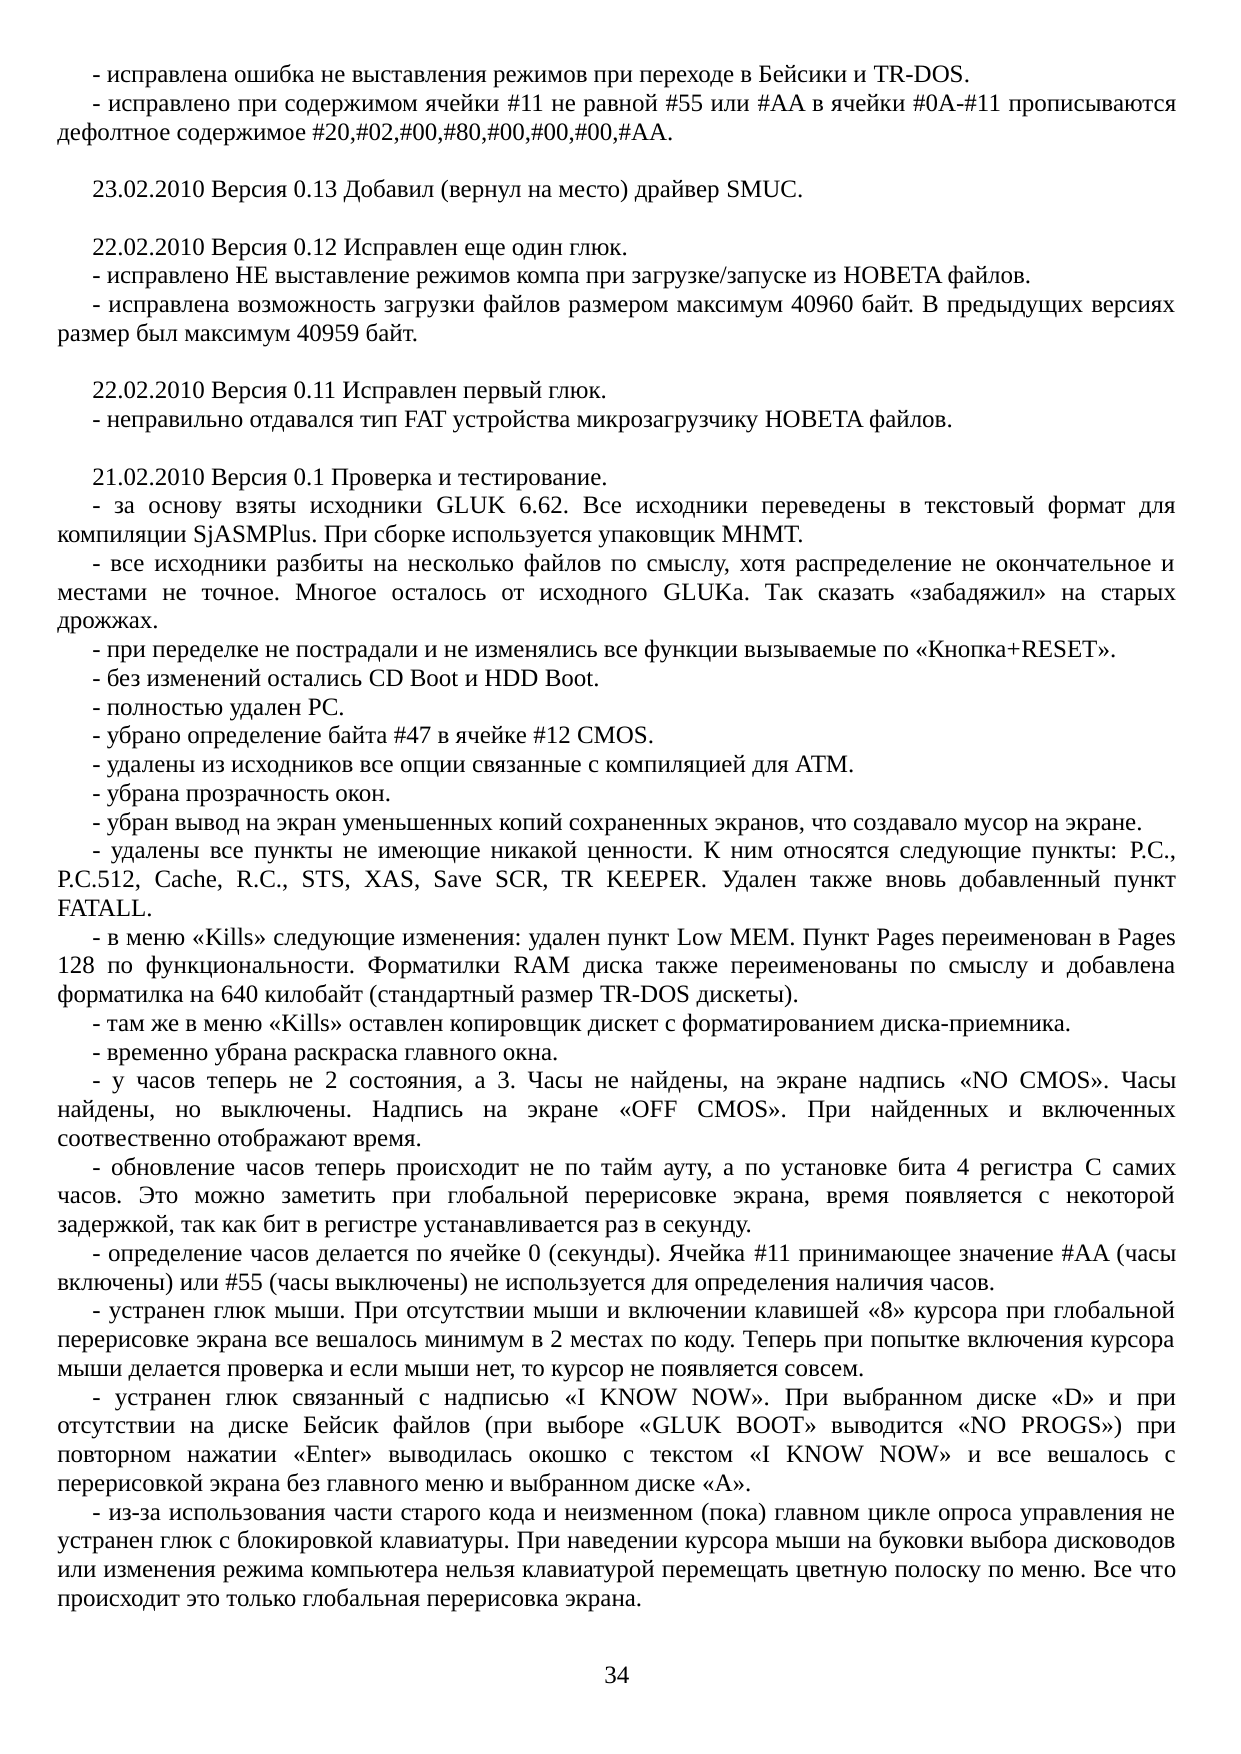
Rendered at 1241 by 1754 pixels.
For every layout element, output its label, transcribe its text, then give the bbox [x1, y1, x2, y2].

text - там же в меню «Kills» оставлен копировщик дискет с форматированием диска-приемника. [57, 1008, 1176, 1037]
text - без изменений остались CD Boot и HDD Boot. [57, 663, 1176, 692]
text - при переделке не пострадали и не изменялись все функции вызываемые по «Кнопка+RESET». [57, 634, 1176, 663]
text - за основу взяты исходники GLUK 6.62. Все исходники переведены в текстовый формат для компиляции SjASMPlus. При сборке используется упаковщик MHMT. [57, 491, 1176, 548]
text - убран вывод на экран уменьшенных копий сохраненных экранов, что создавало мусор на экране. [57, 807, 1176, 836]
text - временно убрана раскраска главного окна. [57, 1037, 1176, 1066]
text - устранен глюк связанный с надписью «I KNOW NOW». При выбранном диске «D» и при отсутствии на диске Бейсик файлов (при выборе «GLUK BOOT» выводится «NO PROGS») при повторном нажатии «Enter» выводилась окошко с текстом «I KNOW NOW» и все вешалось с перерисовкой экрана без главного меню и выбранном диске «A». [57, 1382, 1176, 1497]
text - устранен глюк мыши. При отсутствии мыши и включении клавишей «8» курсора при глобальной перерисовке экрана все вешалось минимум в 2 местах по коду. Теперь при попытке включения курсора мыши делается проверка и если мыши нет, то курсор не появляется совсем. [57, 1296, 1176, 1382]
text - полностью удален PC. [57, 692, 1176, 721]
text 23.02.2010 Версия 0.13 Добавил (вернул на место) драйвер SMUC. [57, 174, 1176, 203]
text - исправлено при содержимом ячейки #11 не равной #55 или #AA в ячейки #0A-#11 прописываются дефолтное содержимое #20,#02,#00,#80,#00,#00,#00,#AA. [57, 88, 1176, 146]
text - исправлено НЕ выставление режимов компа при загрузке/запуске из HOBETA файлов. [57, 261, 1176, 289]
text - неправильно отдавался тип FAT устройства микрозагрузчику HOBETA файлов. [57, 404, 1176, 433]
text 22.02.2010 Версия 0.12 Исправлен еще один глюк. [57, 232, 1176, 261]
text - в меню «Kills» следующие изменения: удален пункт Low MEM. Пункт Pages переименован в Pages 128 по функциональности. Форматилки RAM диска также переименованы по смыслу и добавлена форматилка на 640 килобайт (стандартный размер TR-DOS дискеты). [57, 922, 1176, 1008]
text 22.02.2010 Версия 0.11 Исправлен первый глюк. [57, 376, 1176, 404]
text - определение часов делается по ячейке 0 (секунды). Ячейка #11 принимающее значение #AA (часы включены) или #55 (часы выключены) не используется для определения наличия часов. [57, 1238, 1176, 1296]
text - удалены все пункты не имеющие никакой ценности. К ним относятся следующие пункты: P.C., P.C.512, Cache, R.C., STS, XAS, Save SCR, TR KEEPER. Удален также вновь добавленный пункт FATALL. [57, 836, 1176, 922]
text - все исходники разбиты на несколько файлов по смыслу, хотя распределение не окончательное и местами не точное. Многое осталось от исходного GLUKа. Так сказать «забадяжил» на старых дрожжах. [57, 548, 1176, 634]
text - удалены из исходников все опции связанные с компиляцией для АТМ. [57, 749, 1176, 778]
text - из-за использования части старого кода и неизменном (пока) главном цикле опроса управления не устранен глюк с блокировкой клавиатуры. При наведении курсора мыши на буковки выбора дисководов или изменения режима компьютера нельзя клавиатурой перемещать цветную полоску по меню. Все что происходит это только глобальная перерисовка экрана. [57, 1497, 1176, 1612]
text - обновление часов теперь происходит не по тайм ауту, а по установке бита 4 регистра C самих часов. Это можно заметить при глобальной перерисовке экрана, время появляется с некоторой задержкой, так как бит в регистре устанавливается раз в секунду. [57, 1152, 1176, 1238]
text - убрана прозрачность окон. [57, 778, 1176, 807]
text - исправлена ошибка не выставления режимов при переходе в Бейсики и TR-DOS. [57, 59, 1176, 88]
text - исправлена возможность загрузки файлов размером максимум 40960 байт. В предыдущих версиях размер был максимум 40959 байт. [57, 289, 1176, 347]
text - убрано определение байта #47 в ячейке #12 CMOS. [57, 721, 1176, 749]
text 21.02.2010 Версия 0.1 Проверка и тестирование. [57, 462, 1176, 491]
text - у часов теперь не 2 состояния, а 3. Часы не найдены, на экране надпись «NO CMOS». Часы найдены, но выключены. Надпись на экране «OFF CMOS». При найденных и включенных соотвественно отображают время. [57, 1066, 1176, 1152]
